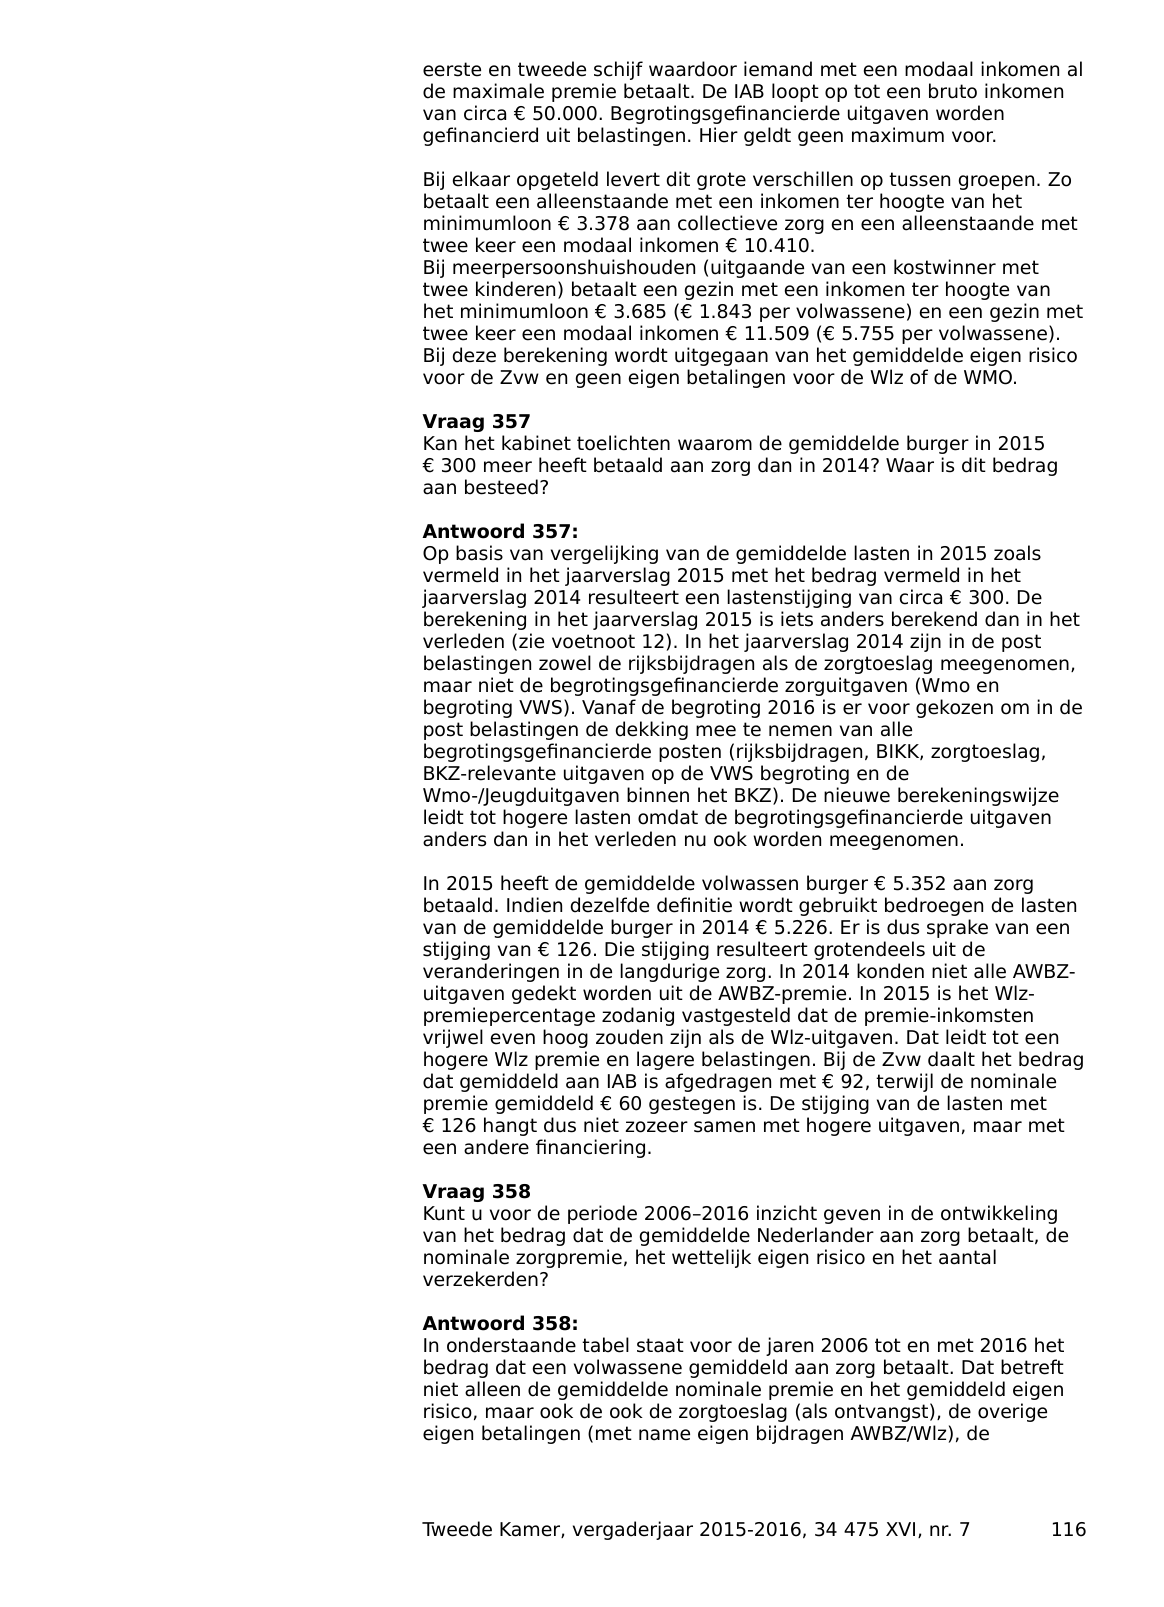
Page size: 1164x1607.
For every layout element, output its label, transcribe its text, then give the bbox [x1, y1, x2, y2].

text Vraag 358 [422, 1181, 1087, 1203]
text Kunt u voor de periode 2006–2016 inzicht geven in de ontwikkeling van het bedrag dat de gemiddelde Nederlander aan zorg betaalt, de nominale zorgpremie, het wettelijk eigen risico en het aantal verzekerden? [422, 1203, 1087, 1291]
text Bij meerpersoonshuishouden (uitgaande van een kostwinner met twee kinderen) betaalt een gezin met een inkomen ter hoogte van het minimumloon € 3.685 (€ 1.843 per volwassene) en een gezin met twee keer een modaal inkomen € 11.509 (€ 5.755 per volwassene). Bij deze berekening wordt uitgegaan van het gemiddelde eigen risico voor de Zvw en geen eigen betalingen voor de Wlz of de WMO. [422, 257, 1087, 389]
text Bij elkaar opgeteld levert dit grote verschillen op tussen groepen. Zo betaalt een alleenstaande met een inkomen ter hoogte van het minimumloon € 3.378 aan collectieve zorg en een alleenstaande met twee keer een modaal inkomen € 10.410. [422, 169, 1087, 257]
text In 2015 heeft de gemiddelde volwassen burger € 5.352 aan zorg betaald. Indien dezelfde definitie wordt gebruikt bedroegen de lasten van de gemiddelde burger in 2014 € 5.226. Er is dus sprake van een stijging van € 126. Die stijging resulteert grotendeels uit de veranderingen in de langdurige zorg. In 2014 konden niet alle AWBZ-uitgaven gedekt worden uit de AWBZ-premie. In 2015 is het Wlz-premiepercentage zodanig vastgesteld dat de premie-inkomsten vrijwel even hoog zouden zijn als de Wlz-uitgaven. Dat leidt tot een hogere Wlz premie en lagere belastingen. Bij de Zvw daalt het bedrag dat gemiddeld aan IAB is afgedragen met € 92, terwijl de nominale premie gemiddeld € 60 gestegen is. De stijging van de lasten met € 126 hangt dus niet zozeer samen met hogere uitgaven, maar met een andere financiering. [422, 873, 1087, 1159]
text Kan het kabinet toelichten waarom de gemiddelde burger in 2015 € 300 meer heeft betaald aan zorg dan in 2014? Waar is dit bedrag aan besteed? [422, 433, 1087, 499]
text Antwoord 357: [422, 521, 1087, 543]
text eerste en tweede schijf waardoor iemand met een modaal inkomen al de maximale premie betaalt. De IAB loopt op tot een bruto inkomen van circa € 50.000. Begrotingsgefinancierde uitgaven worden gefinancierd uit belastingen. Hier geldt geen maximum voor. [422, 59, 1087, 147]
text Vraag 357 [422, 411, 1087, 433]
text Op basis van vergelijking van de gemiddelde lasten in 2015 zoals vermeld in het jaarverslag 2015 met het bedrag vermeld in het jaarverslag 2014 resulteert een lastenstijging van circa € 300. De berekening in het jaarverslag 2015 is iets anders berekend dan in het verleden (zie voetnoot 12). In het jaarverslag 2014 zijn in de post belastingen zowel de rijksbijdragen als de zorgtoeslag meegenomen, maar niet de begrotingsgefinancierde zorguitgaven (Wmo en begroting VWS). Vanaf de begroting 2016 is er voor gekozen om in de post belastingen de dekking mee te nemen van alle begrotingsgefinancierde posten (rijksbijdragen, BIKK, zorgtoeslag, BKZ-relevante uitgaven op de VWS begroting en de Wmo-/Jeugduitgaven binnen het BKZ). De nieuwe berekeningswijze leidt tot hogere lasten omdat de begrotingsgefinancierde uitgaven anders dan in het verleden nu ook worden meegenomen. [422, 543, 1087, 851]
text Antwoord 358: [422, 1313, 1087, 1335]
text In onderstaande tabel staat voor de jaren 2006 tot en met 2016 het bedrag dat een volwassene gemiddeld aan zorg betaalt. Dat betreft niet alleen de gemiddelde nominale premie en het gemiddeld eigen risico, maar ook de ook de zorgtoeslag (als ontvangst), de overige eigen betalingen (met name eigen bijdragen AWBZ/Wlz), de [422, 1335, 1087, 1445]
